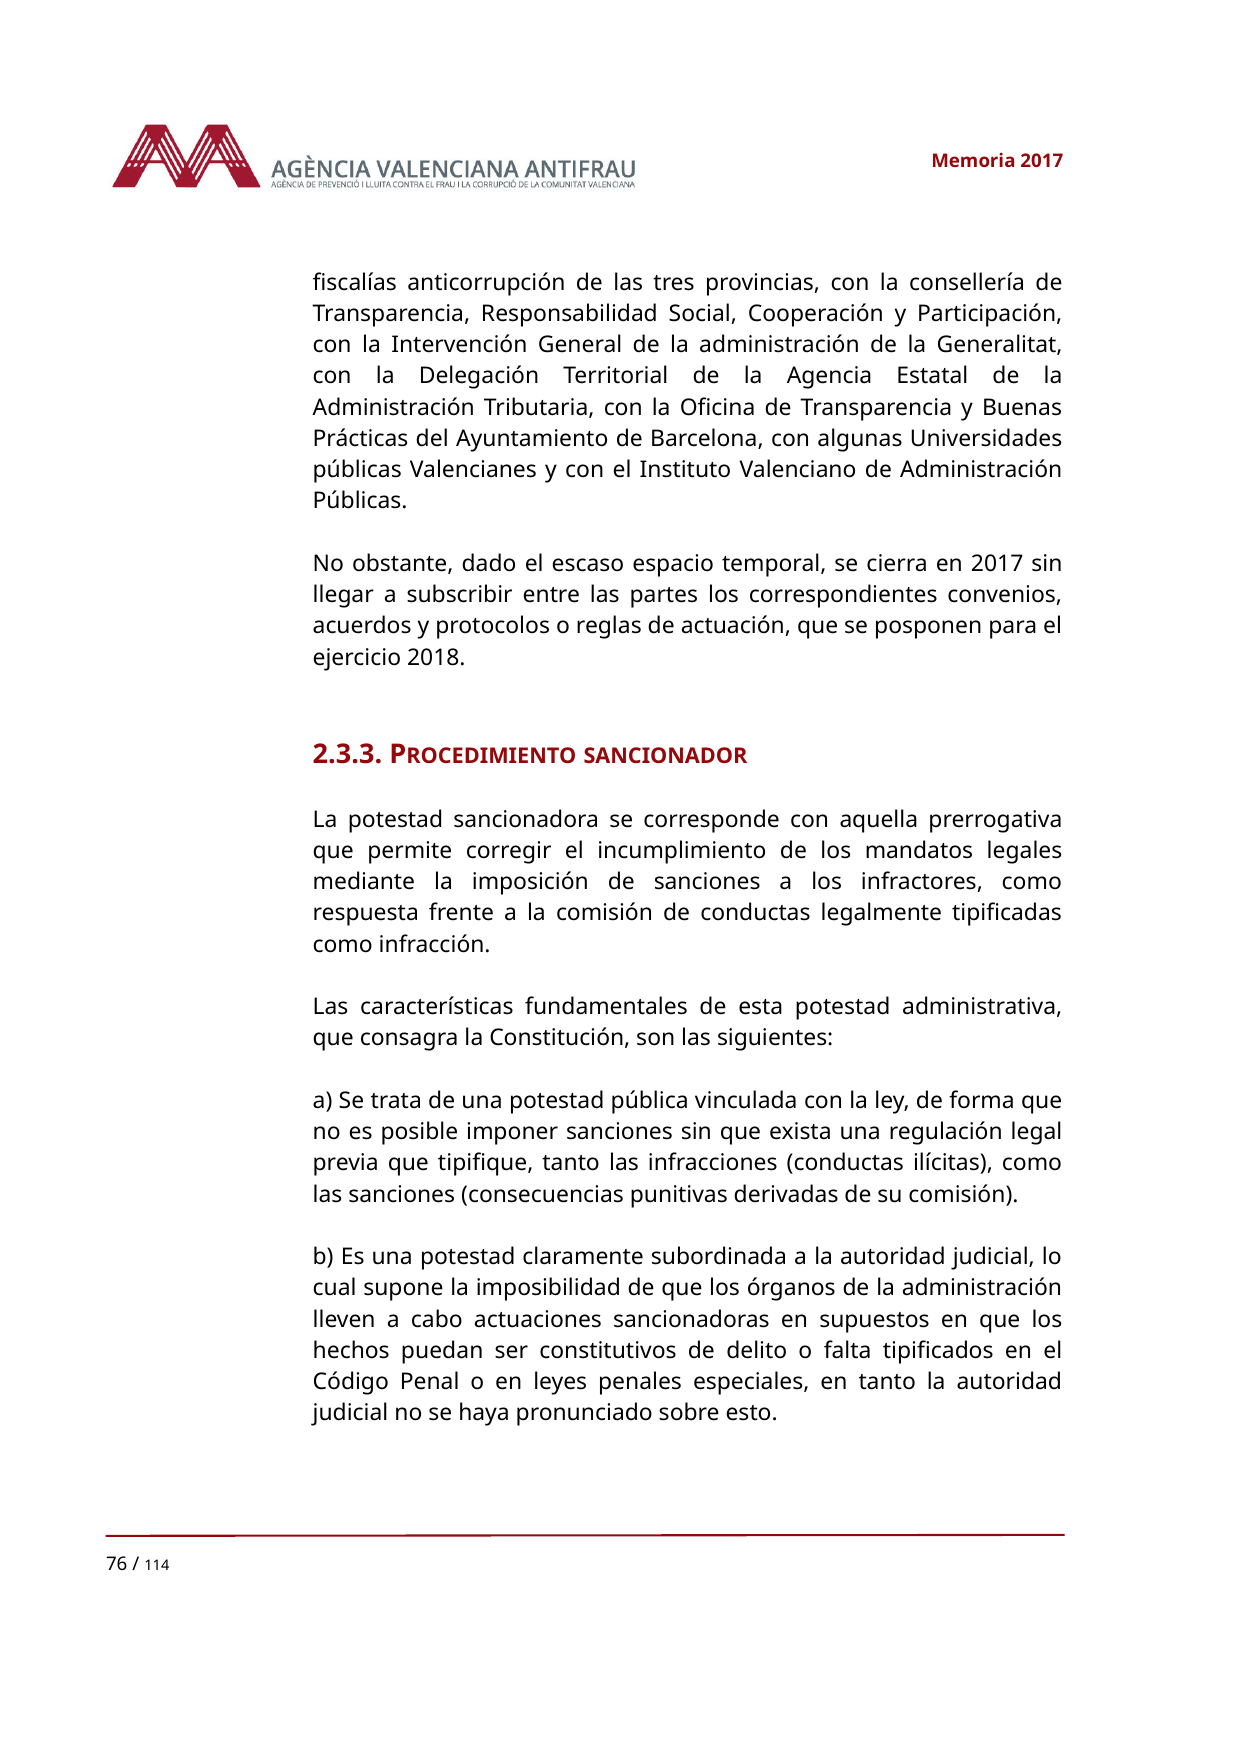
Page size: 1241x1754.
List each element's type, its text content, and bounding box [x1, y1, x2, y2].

picture [107, 112, 639, 197]
text No obstante, dado el escaso espacio temporal, se cierra en 2017 sin llegar a subscribir entre las partes los correspondientes convenios, acuerdos y protocolos o reglas de actuación, que se posponen para el ejercicio 2018. [312, 547, 1063, 672]
text a) Se trata de una potestad pública vinculada con la ley, de forma que no es posible imponer sanciones sin que exista una regulación legal previa que tipifique, tanto las infracciones (conductas ilícitas), como las sanciones (consecuencias punitivas derivadas de su comisión). [312, 1084, 1063, 1209]
text fiscalías anticorrupción de las tres provincias, con la consellería de Transparencia, Responsabilidad Social, Cooperación y Participación, con la Intervención General de la administración de la Generalitat, con la Delegación Territorial de la Agencia Estatal de la Administración Tributaria, con la Oficina de Transparencia y Buenas Prácticas del Ayuntamiento de Barcelona, con algunas Universidades públicas Valencianes y con el Instituto Valenciano de Administración Públicas. [312, 266, 1063, 516]
text b) Es una potestad claramente subordinada a la autoridad judicial, lo cual supone la imposibilidad de que los órganos de la administración lleven a cabo actuaciones sancionadoras en supuestos en que los hechos puedan ser constitutivos de delito o falta tipificados en el Código Penal o en leyes penales especiales, en tanto la autoridad judicial no se haya pronunciado sobre esto. [312, 1240, 1063, 1427]
text La potestad sancionadora se corresponde con aquella prerrogativa que permite corregir el incumplimiento de los mandatos legales mediante la imposición de sanciones a los infractores, como respuesta frente a la comisión de conductas legalmente tipificadas como infracción. [312, 802, 1063, 959]
text 2.3.3. Procedimiento sancionador [312, 734, 1063, 771]
text Las características fundamentales de esta potestad administrativa, que consagra la Constitución, son las siguientes: [312, 990, 1063, 1052]
